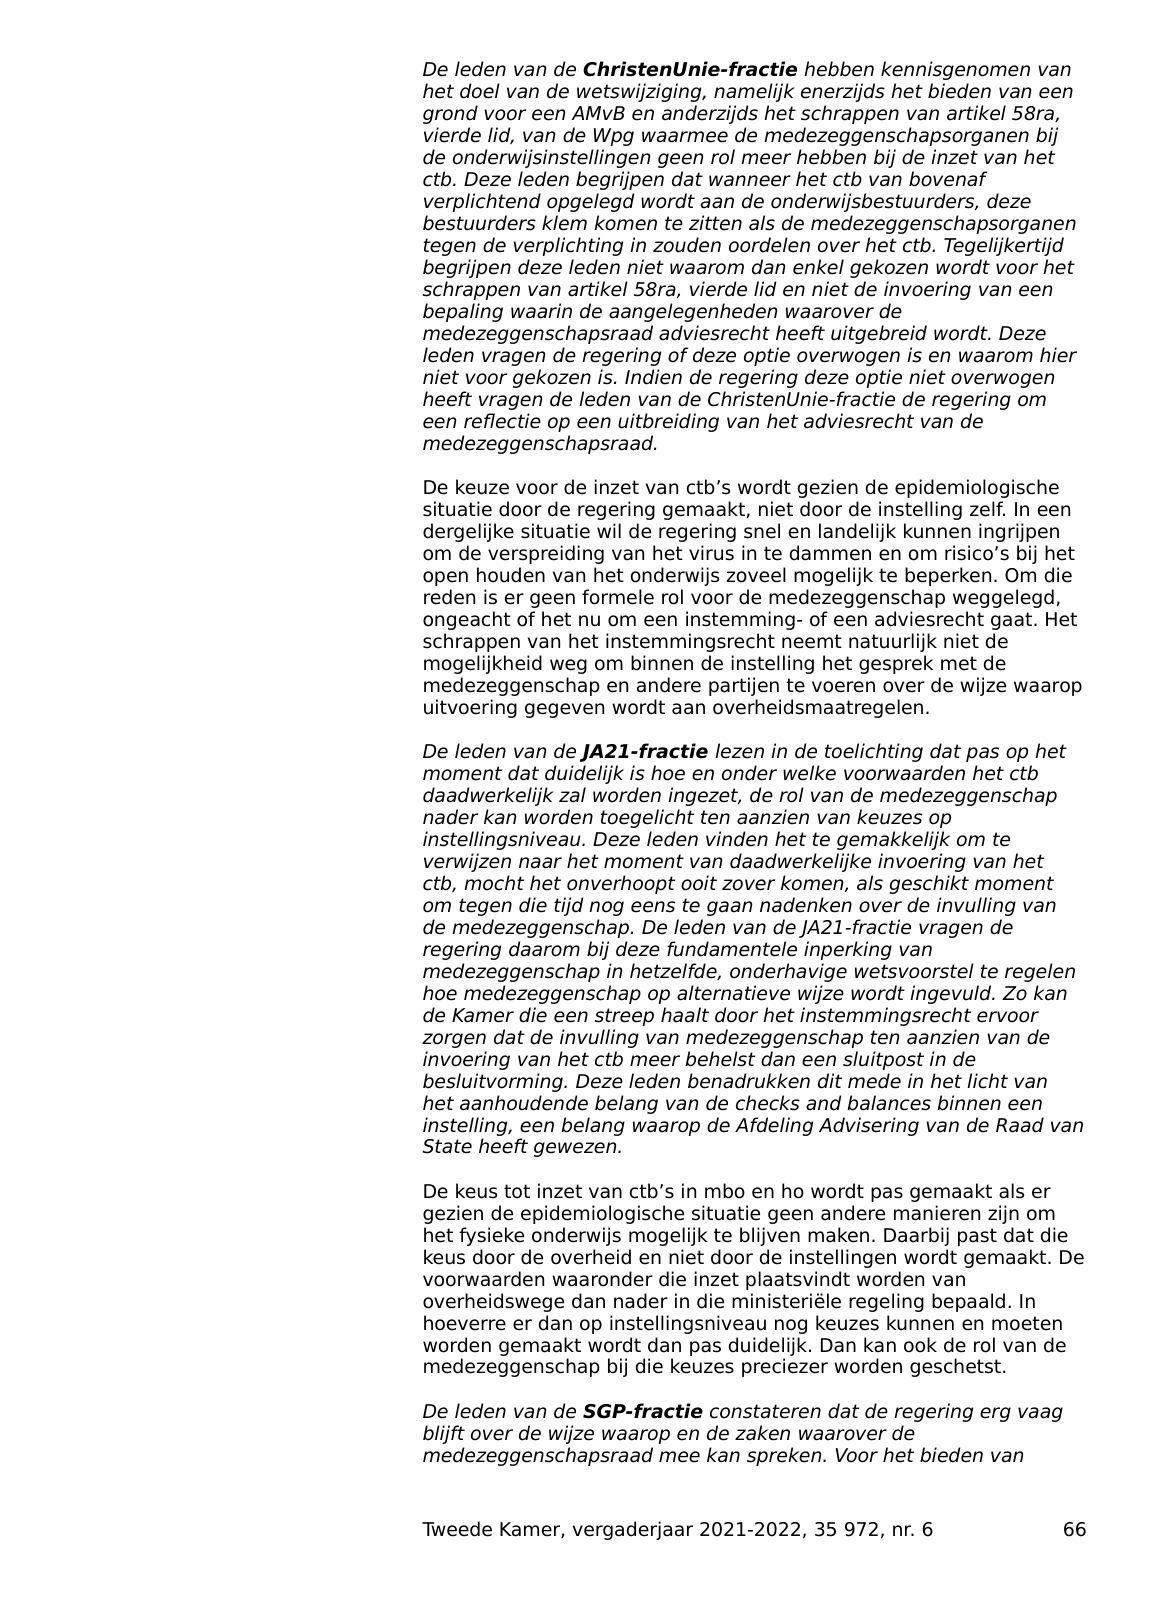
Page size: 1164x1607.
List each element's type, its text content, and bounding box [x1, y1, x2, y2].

text De keuze voor de inzet van ctb’s wordt gezien de epidemiologische situatie door de regering gemaakt, niet door de instelling zelf. In een dergelijke situatie wil de regering snel en landelijk kunnen ingrijpen om de verspreiding van het virus in te dammen en om risico’s bij het open houden van het onderwijs zoveel mogelijk te beperken. Om die reden is er geen formele rol voor de medezeggenschap weggelegd, ongeacht of het nu om een instemming- of een adviesrecht gaat. Het schrappen van het instemmingsrecht neemt natuurlijk niet de mogelijkheid weg om binnen de instelling het gesprek met de medezeggenschap en andere partijen te voeren over de wijze waarop uitvoering gegeven wordt aan overheidsmaatregelen. [422, 477, 1087, 719]
text De keus tot inzet van ctb’s in mbo en ho wordt pas gemaakt als er gezien de epidemiologische situatie geen andere manieren zijn om het fysieke onderwijs mogelijk te blijven maken. Daarbij past dat die keus door de overheid en niet door de instellingen wordt gemaakt. De voorwaarden waaronder die inzet plaatsvindt worden van overheidswege dan nader in die ministeriële regeling bepaald. In hoeverre er dan op instellingsniveau nog keuzes kunnen en moeten worden gemaakt wordt dan pas duidelijk. Dan kan ook de rol van de medezeggenschap bij die keuzes preciezer worden geschetst. [422, 1181, 1087, 1378]
text De leden van de SGP-fractie constateren dat de regering erg vaag blijft over de wijze waarop en de zaken waarover de medezeggenschapsraad mee kan spreken. Voor het bieden van [422, 1401, 1087, 1467]
text De leden van de JA21-fractie lezen in de toelichting dat pas op het moment dat duidelijk is hoe en onder welke voorwaarden het ctb daadwerkelijk zal worden ingezet, de rol van de medezeggenschap nader kan worden toegelicht ten aanzien van keuzes op instellingsniveau. Deze leden vinden het te gemakkelijk om te verwijzen naar het moment van daadwerkelijke invoering van het ctb, mocht het onverhoopt ooit zover komen, als geschikt moment om tegen die tijd nog eens te gaan nadenken over de invulling van de medezeggenschap. De leden van de JA21-fractie vragen de regering daarom bij deze fundamentele inperking van medezeggenschap in hetzelfde, onderhavige wetsvoorstel te regelen hoe medezeggenschap op alternatieve wijze wordt ingevuld. Zo kan de Kamer die een streep haalt door het instemmingsrecht ervoor zorgen dat de invulling van medezeggenschap ten aanzien van de invoering van het ctb meer behelst dan een sluitpost in de besluitvorming. Deze leden benadrukken dit mede in het licht van het aanhoudende belang van de checks and balances binnen een instelling, een belang waarop de Afdeling Advisering van de Raad van State heeft gewezen. [422, 741, 1087, 1158]
text De leden van de ChristenUnie-fractie hebben kennisgenomen van het doel van de wetswijziging, namelijk enerzijds het bieden van een grond voor een AMvB en anderzijds het schrappen van artikel 58ra, vierde lid, van de Wpg waarmee de medezeggenschapsorganen bij de onderwijsinstellingen geen rol meer hebben bij de inzet van het ctb. Deze leden begrijpen dat wanneer het ctb van bovenaf verplichtend opgelegd wordt aan de onderwijsbestuurders, deze bestuurders klem komen te zitten als de medezeggenschapsorganen tegen de verplichting in zouden oordelen over het ctb. Tegelijkertijd begrijpen deze leden niet waarom dan enkel gekozen wordt voor het schrappen van artikel 58ra, vierde lid en niet de invoering van een bepaling waarin de aangelegenheden waarover de medezeggenschapsraad adviesrecht heeft uitgebreid wordt. Deze leden vragen de regering of deze optie overwogen is en waarom hier niet voor gekozen is. Indien de regering deze optie niet overwogen heeft vragen de leden van de ChristenUnie-fractie de regering om een reflectie op een uitbreiding van het adviesrecht van de medezeggenschapsraad. [422, 59, 1087, 455]
